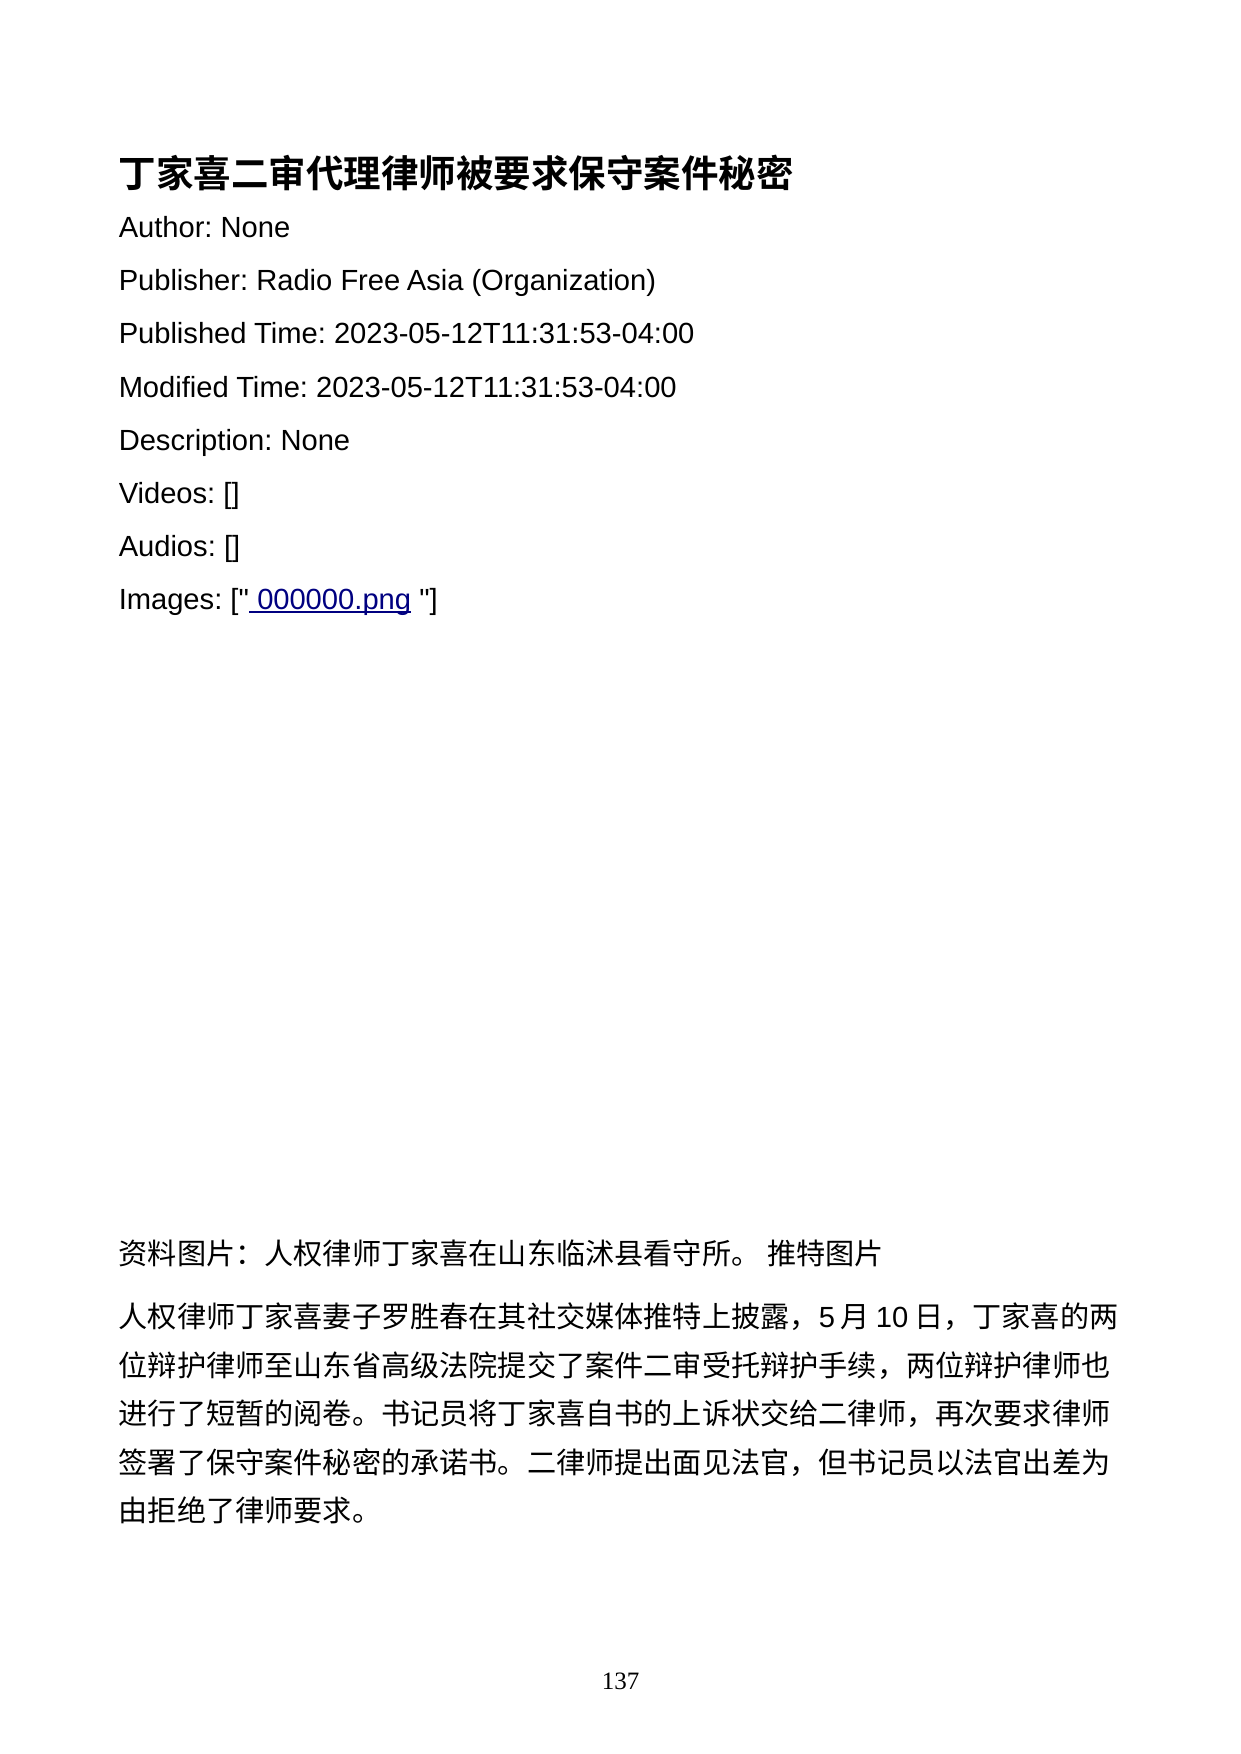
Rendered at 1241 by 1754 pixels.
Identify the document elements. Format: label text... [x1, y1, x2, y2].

subtitle 丁家喜二审代理律师被要求保守案件秘密 [118, 143, 1122, 198]
text 人权律师丁家喜妻子罗胜春在其社交媒体推特上披露，5月10日，丁家喜的两位辩护律师至山东省高级法院提交了案件二审受托辩护手续，两位辩护律师也进行了短暂的阅卷。书记员将丁家喜自书的上诉状交给二律师，再次要求律师签署了保守案件秘密的承诺书。二律师提出面见法官，但书记员以法官出差为由拒绝了律师要求。 [118, 1294, 1122, 1530]
text Publisher: Radio Free Asia (Organization) [118, 263, 1122, 297]
text Audios: [] [118, 529, 1122, 563]
text 资料图片：人权律师丁家喜在山东临沭县看守所。 推特图片 [118, 635, 1122, 1273]
text Author: None [118, 210, 1122, 244]
text Videos: [] [118, 476, 1122, 509]
text Published Time: 2023-05-12T11:31:53-04:00 [118, 317, 1122, 350]
text Images: [" 000000.png "] [118, 582, 1122, 616]
text Modified Time: 2023-05-12T11:31:53-04:00 [118, 370, 1122, 403]
text Description: None [118, 423, 1122, 456]
